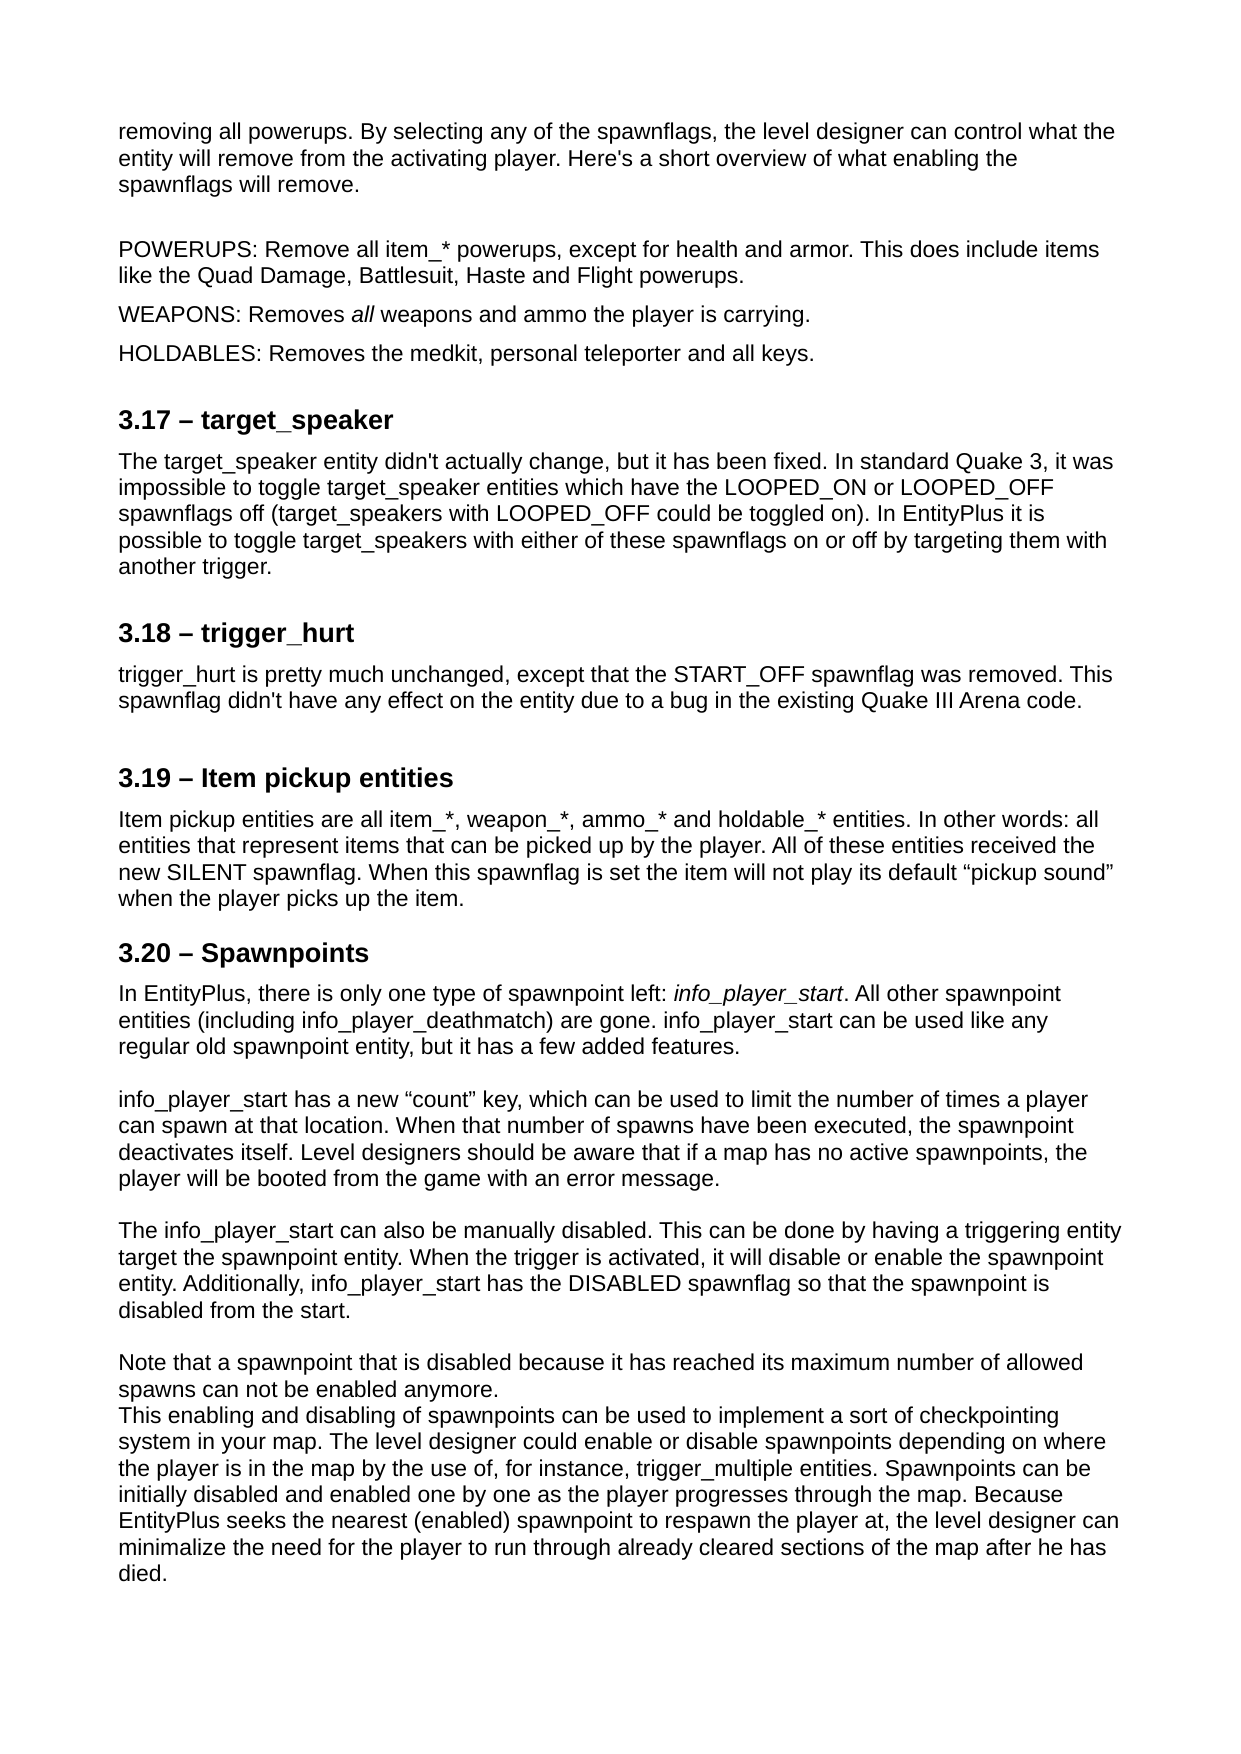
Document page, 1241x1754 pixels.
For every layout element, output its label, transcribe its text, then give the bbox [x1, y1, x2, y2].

text HOLDABLES: Removes the medkit, personal teleporter and all keys. [118, 340, 1122, 366]
text The target_speaker entity didn't actually change, but it has been fixed. In standard Quake 3, it was impossible to toggle target_speaker entities which have the LOOPED_ON or LOOPED_OFF spawnflags off (target_speakers with LOOPED_OFF could be toggled on). In EntityPlus it is possible to toggle target_speakers with either of these spawnflags on or off by targeting them with another trigger. [118, 448, 1122, 579]
text Item pickup entities are all item_*, weapon_*, ammo_* and holdable_* entities. In other words: all entities that represent items that can be picked up by the player. All of these entities received the new SILENT spawnflag. When this spawnflag is set the item will not play its default “pickup sound” when the player picks up the item. [118, 806, 1122, 912]
text In EntityPlus, there is only one type of spawnpoint left: info_player_start. All other spawnpoint entities (including info_player_deathmatch) are gone. info_player_start can be used like any regular old spawnpoint entity, but it has a few added features. [118, 980, 1122, 1059]
subtitle 3.17 – target_speaker [118, 404, 1122, 435]
subtitle 3.19 – Item pickup entities [118, 762, 1122, 794]
text POWERUPS: Remove all item_* powerups, except for health and armor. This does include items like the Quad Damage, Battlesuit, Haste and Flight powerups. [118, 210, 1122, 289]
text trigger_hurt is pretty much unchanged, except that the START_OFF spawnflag was removed. This spawnflag didn't have any effect on the entity due to a bug in the existing Quake III Arena code. [118, 661, 1122, 713]
text WEAPONS: Removes all weapons and ammo the player is carrying. [118, 301, 1122, 328]
text info_player_start has a new “count” key, which can be used to limit the number of times a player can spawn at that location. When that number of spawns have been executed, the spawnpoint deactivates itself. Level designers should be aware that if a map has no active spawnpoints, the player will be booted from the game with an error message. [118, 1086, 1122, 1191]
subtitle 3.18 – trigger_hurt [118, 617, 1122, 648]
text The info_player_start can also be manually disabled. This can be done by having a triggering entity target the spawnpoint entity. When the trigger is activated, it will disable or enable the spawnpoint entity. Additionally, info_player_start has the DISABLED spawnflag so that the spawnpoint is disabled from the start. [118, 1217, 1122, 1323]
subtitle 3.20 – Spawnpoints [118, 937, 1122, 968]
text Note that a spawnpoint that is disabled because it has reached its maximum number of allowed spawns can not be enabled anymore. [118, 1349, 1122, 1402]
text removing all powerups. By selecting any of the spawnflags, the level designer can control what the entity will remove from the activating player. Here's a short overview of what enabling the spawnflags will remove. [118, 118, 1122, 197]
text This enabling and disabling of spawnpoints can be used to implement a sort of checkpointing system in your map. The level designer could enable or disable spawnpoints depending on where the player is in the map by the use of, for instance, trigger_multiple entities. Spawnpoints can be initially disabled and enabled one by one as the player progresses through the map. Because EntityPlus seeks the nearest (enabled) spawnpoint to respawn the player at, the level designer can minimalize the need for the player to run through already cleared sections of the map after he has died. [118, 1402, 1122, 1586]
